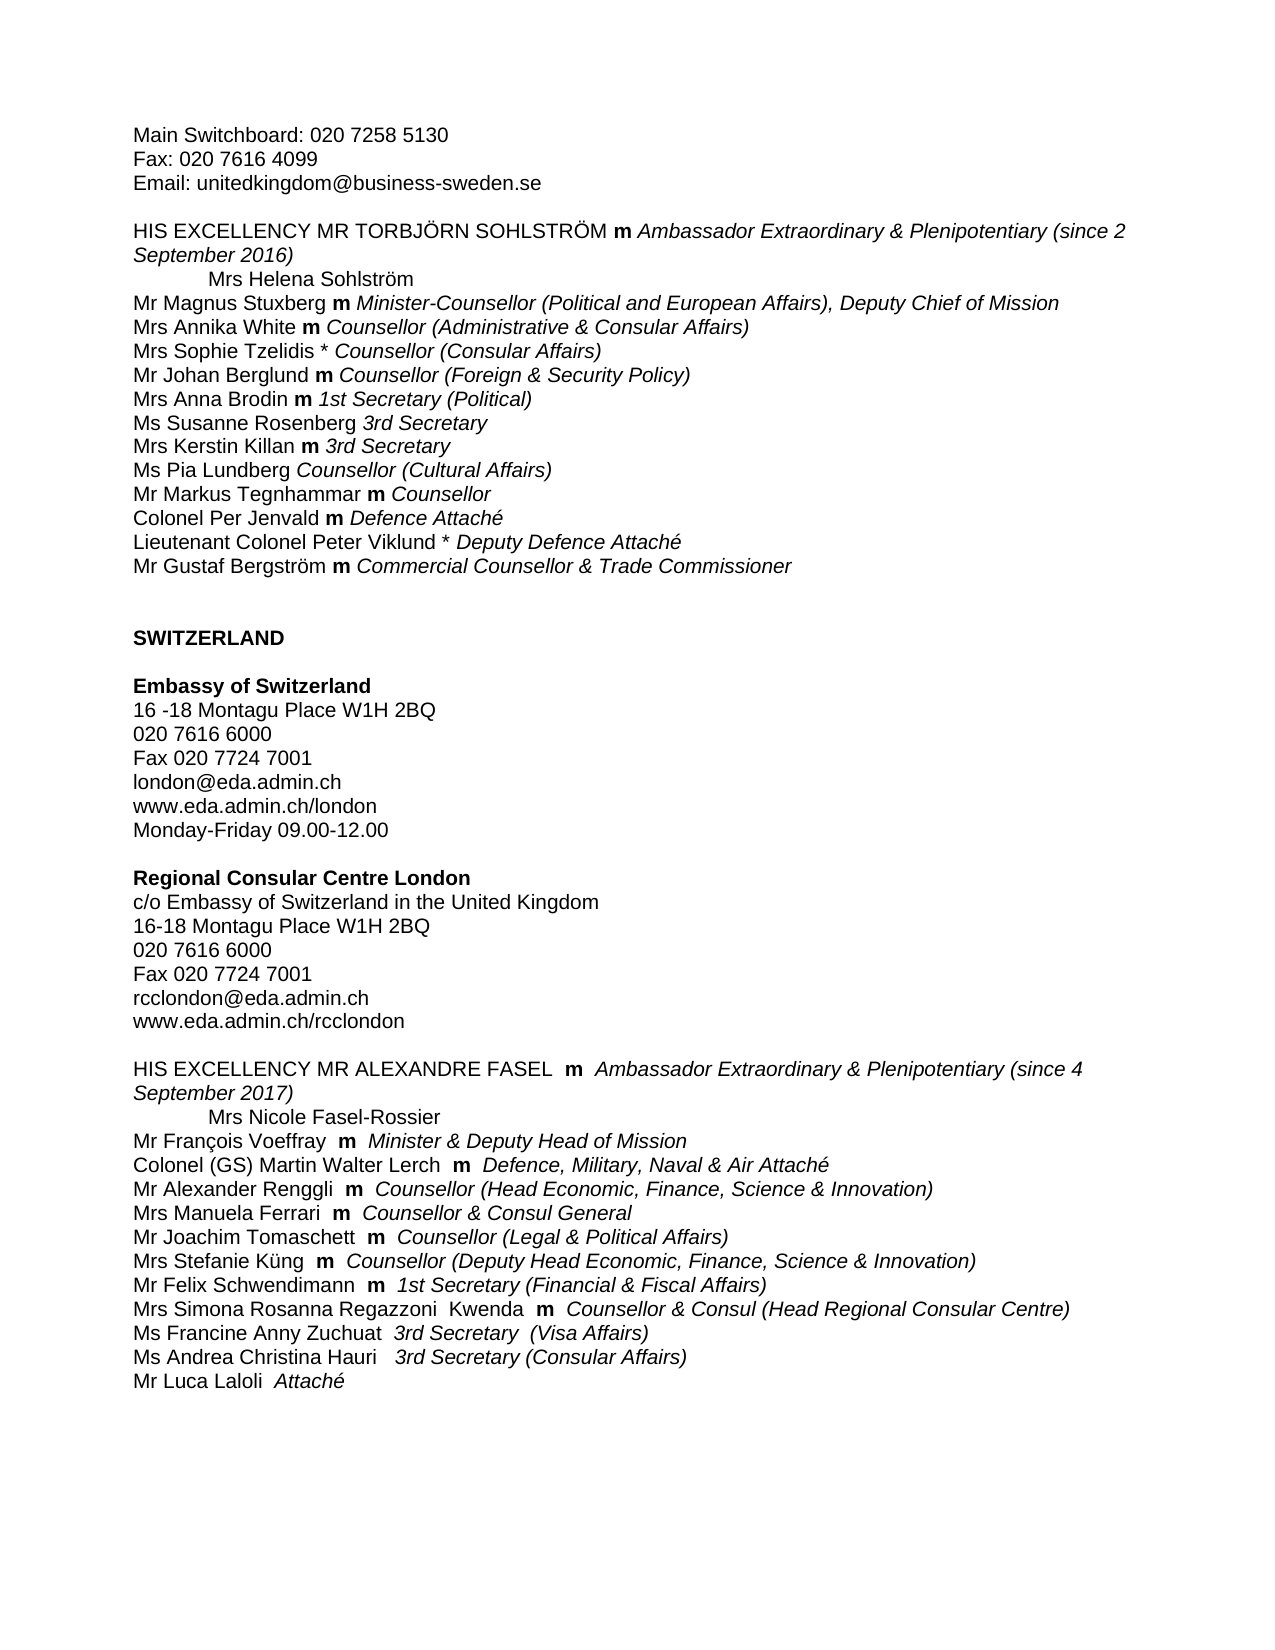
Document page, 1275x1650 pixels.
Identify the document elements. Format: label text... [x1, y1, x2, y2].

text Ms Susanne Rosenberg 3rd Secretary [133, 410, 1181, 434]
text c/o Embassy of Switzerland in the United Kingdom [133, 889, 1181, 913]
text 16-18 Montagu Place W1H 2BQ [133, 913, 1181, 937]
text Colonel (GS) Martin Walter Lerch m Defence, Military, Naval & Air Attaché [133, 1153, 1181, 1177]
text Mr Alexander Renggli m Counsellor (Head Economic, Finance, Science & Innovation) [133, 1177, 1181, 1201]
text Mr Johan Berglund m Counsellor (Foreign & Security Policy) [133, 362, 1181, 386]
text Fax 020 7724 7001 [133, 961, 1181, 985]
text Ms Pia Lundberg Counsellor (Cultural Affairs) [133, 458, 1181, 482]
text Mr Luca Laloli Attaché [133, 1369, 1181, 1393]
text Fax: 020 7616 4099 [133, 147, 1181, 171]
text Mr Gustaf Bergström m Commercial Counsellor & Trade Commissioner [133, 554, 1181, 578]
text SWITZERLAND [133, 626, 1181, 650]
text Ms Francine Anny Zuchuat 3rd Secretary (Visa Affairs) [133, 1321, 1181, 1345]
text Email: unitedkingdom@business-sweden.se [133, 171, 1181, 195]
text Mrs Manuela Ferrari m Counsellor & Consul General [133, 1201, 1181, 1225]
text www.eda.admin.ch/london [133, 794, 1181, 818]
text 020 7616 6000 [133, 722, 1181, 746]
text HIS EXCELLENCY MR ALEXANDRE FASEL m Ambassador Extraordinary & Plenipotentiary (since 4 September 2017) [133, 1057, 1181, 1105]
text Mr Magnus Stuxberg m Minister-Counsellor (Political and European Affairs), Deputy Chief of Mission [133, 291, 1181, 314]
text HIS EXCELLENCY MR TORBJÖRN SOHLSTRÖM m Ambassador Extraordinary & Plenipotentiary (since 2 September 2016) [133, 219, 1181, 267]
text london@eda.admin.ch [133, 770, 1181, 794]
text Mr Markus Tegnhammar m Counsellor [133, 482, 1181, 506]
text Mr François Voeffray m Minister & Deputy Head of Mission [133, 1129, 1181, 1153]
text Mrs Anna Brodin m 1st Secretary (Political) [133, 386, 1181, 410]
text Mrs Annika White m Counsellor (Administrative & Consular Affairs) [133, 314, 1181, 338]
text Colonel Per Jenvald m Defence Attaché [133, 506, 1181, 530]
text Embassy of Switzerland [133, 674, 1181, 698]
text Mrs Nicole Fasel-Rossier [133, 1105, 1181, 1129]
text Ms Andrea Christina Hauri 3rd Secretary (Consular Affairs) [133, 1345, 1181, 1369]
text Mr Felix Schwendimann m 1st Secretary (Financial & Fiscal Affairs) [133, 1273, 1181, 1297]
text Monday-Friday 09.00-12.00 [133, 818, 1181, 842]
text www.eda.admin.ch/rcclondon [133, 1009, 1181, 1033]
text Mr Joachim Tomaschett m Counsellor (Legal & Political Affairs) [133, 1225, 1181, 1249]
text 020 7616 6000 [133, 937, 1181, 961]
text Main Switchboard: 020 7258 5130 [133, 123, 1181, 147]
text Fax 020 7724 7001 [133, 746, 1181, 770]
text Mrs Stefanie Küng m Counsellor (Deputy Head Economic, Finance, Science & Innovation) [133, 1249, 1181, 1273]
text Lieutenant Colonel Peter Viklund * Deputy Defence Attaché [133, 530, 1181, 554]
text Mrs Kerstin Killan m 3rd Secretary [133, 434, 1181, 458]
text 16 -18 Montagu Place W1H 2BQ [133, 698, 1181, 722]
text Mrs Helena Sohlström [133, 267, 1181, 291]
text rcclondon@eda.admin.ch [133, 985, 1181, 1009]
text Mrs Sophie Tzelidis * Counsellor (Consular Affairs) [133, 338, 1181, 362]
text Mrs Simona Rosanna Regazzoni Kwenda m Counsellor & Consul (Head Regional Consular Centre) [133, 1297, 1181, 1321]
text Regional Consular Centre London [133, 866, 1181, 889]
